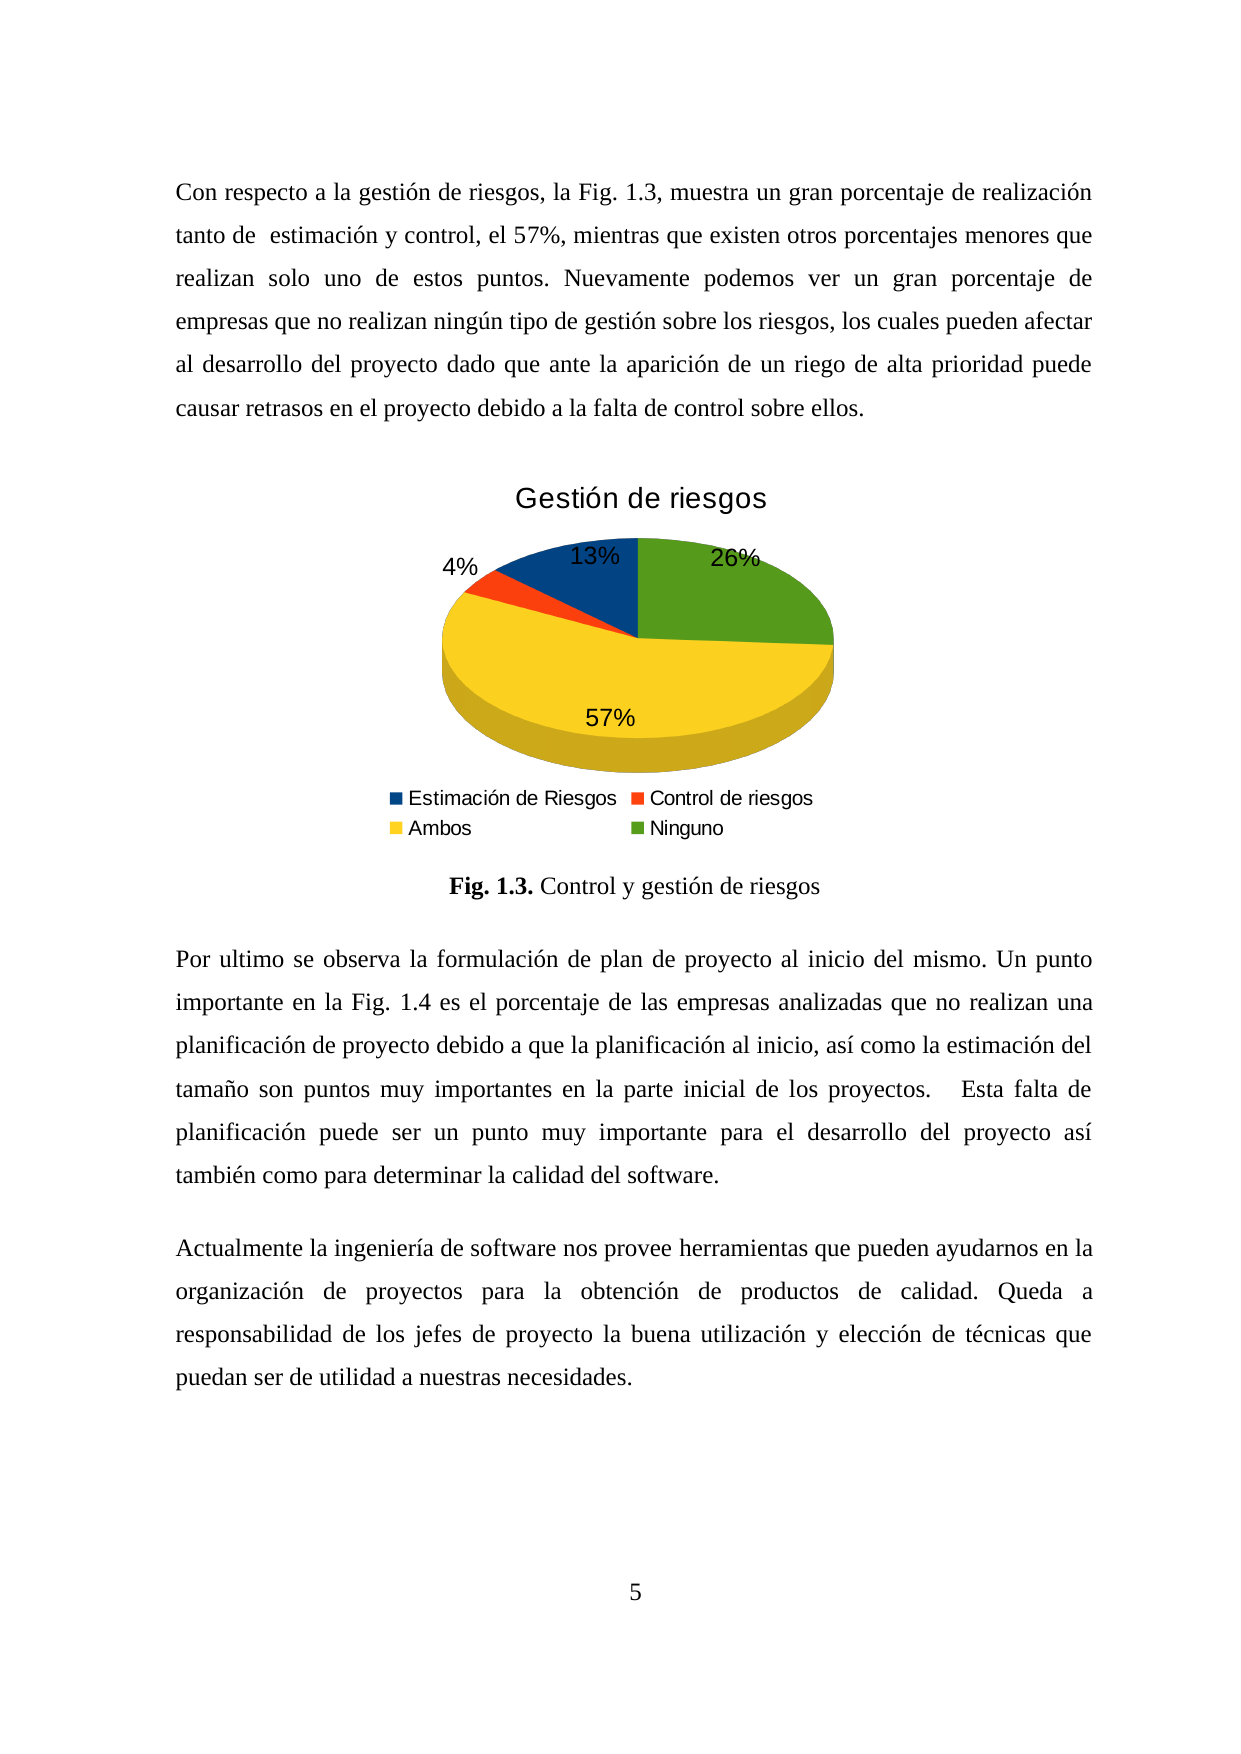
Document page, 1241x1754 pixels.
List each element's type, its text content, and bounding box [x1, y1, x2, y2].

text Con respecto a la gestión de riesgos, la Fig. 1.3, muestra un gran porcentaje de realización tanto de estimación y control, el 57%, mientras que existen otros porcentajes menores que realizan solo uno de estos puntos. Nuevamente podemos ver un gran porcentaje de empresas que no realizan ningún tipo de gestión sobre los riesgos, los cuales pueden afectar al desarrollo del proyecto dado que ante la aparición de un riego de alta prioridad puede causar retrasos en el proyecto debido a la falta de control sobre ellos. [175, 177, 1093, 421]
text Fig. 1.3. Control y gestión de riesgos [175, 466, 1093, 900]
text Por ultimo se observa la formulación de plan de proyecto al inicio del mismo. Un punto importante en la Fig. 1.4 es el porcentaje de las empresas analizadas que no realizan una planificación de proyecto debido a que la planificación al inicio, así como la estimación del tamaño son puntos muy importantes en la parte inicial de los proyectos. Esta falta de planificación puede ser un punto muy importante para el desarrollo del proyecto así también como para determinar la calidad del software. [175, 944, 1093, 1189]
text Actualmente la ingeniería de software nos provee herramientas que pueden ayudarnos en la organización de proyectos para la obtención de productos de calidad. Queda a responsabilidad de los jefes de proyecto la buena utilización y elección de técnicas que puedan ser de utilidad a nuestras necesidades. [175, 1233, 1093, 1391]
